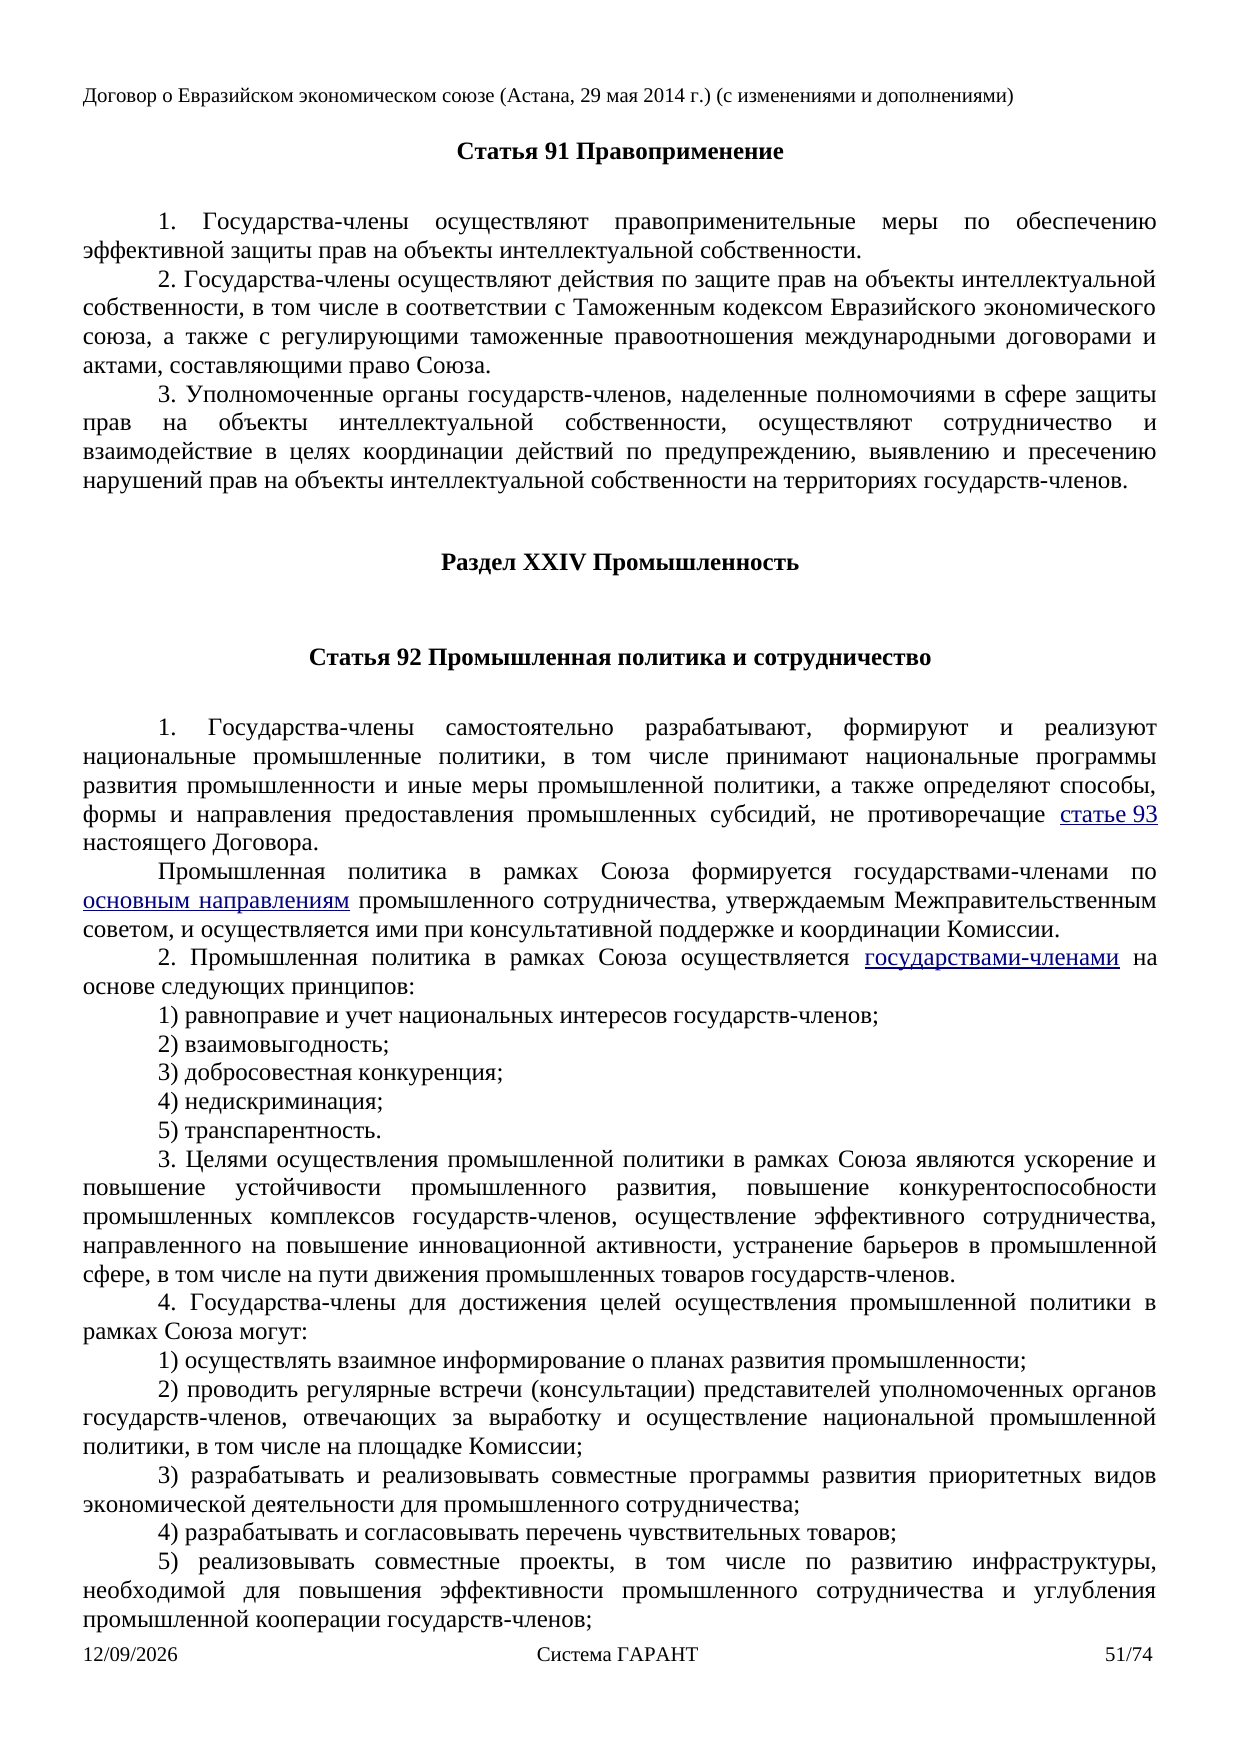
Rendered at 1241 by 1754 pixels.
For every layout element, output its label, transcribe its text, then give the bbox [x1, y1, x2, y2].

text 4) недискриминация; [83, 1086, 1157, 1115]
subtitle Статья 92 Промышленная политика и сотрудничество [83, 642, 1157, 671]
subtitle Раздел XXIV Промышленность [83, 547, 1157, 576]
text 3. Целями осуществления промышленной политики в рамках Союза являются ускорение и повышение устойчивости промышленного развития, повышение конкурентоспособности промышленных комплексов государств-членов, осуществление эффективного сотрудничества, направленного на повышение инновационной активности, устранение барьеров в промышленной сфере, в том числе на пути движения промышленных товаров государств-членов. [83, 1144, 1157, 1287]
text 2. Государства-члены осуществляют действия по защите прав на объекты интеллектуальной собственности, в том числе в соответствии с Таможенным кодексом Евразийского экономического союза, а также с регулирующими таможенные правоотношения международными договорами и актами, составляющими право Союза. [83, 264, 1157, 379]
text 4) разрабатывать и согласовывать перечень чувствительных товаров; [83, 1517, 1157, 1546]
text 2) взаимовыгодность; [83, 1029, 1157, 1057]
text 1. Государства-члены самостоятельно разрабатывают, формируют и реализуют национальные промышленные политики, в том числе принимают национальные программы развития промышленности и иные меры промышленной политики, а также определяют способы, формы и направления предоставления промышленных субсидий, не противоречащие статье 93 настоящего Договора. [83, 712, 1157, 856]
text 3. Уполномоченные органы государств-членов, наделенные полномочиями в сфере защиты прав на объекты интеллектуальной собственности, осуществляют сотрудничество и взаимодействие в целях координации действий по предупреждению, выявлению и пресечению нарушений прав на объекты интеллектуальной собственности на территориях государств-членов. [83, 379, 1157, 494]
text 5) реализовывать совместные проекты, в том числе по развитию инфраструктуры, необходимой для повышения эффективности промышленного сотрудничества и углубления промышленной кооперации государств-членов; [83, 1546, 1157, 1632]
text 2. Промышленная политика в рамках Союза осуществляется государствами-членами на основе следующих принципов: [83, 942, 1157, 1000]
text 5) транспарентность. [83, 1115, 1157, 1144]
text 1. Государства-члены осуществляют правоприменительные меры по обеспечению эффективной защиты прав на объекты интеллектуальной собственности. [83, 206, 1157, 264]
text 1) осуществлять взаимное информирование о планах развития промышленности; [83, 1345, 1157, 1374]
subtitle Статья 91 Правоприменение [83, 136, 1157, 165]
text 2) проводить регулярные встречи (консультации) представителей уполномоченных органов государств-членов, отвечающих за выработку и осуществление национальной промышленной политики, в том числе на площадке Комиссии; [83, 1374, 1157, 1460]
text 3) разрабатывать и реализовывать совместные программы развития приоритетных видов экономической деятельности для промышленного сотрудничества; [83, 1460, 1157, 1517]
text 1) равноправие и учет национальных интересов государств-членов; [83, 1000, 1157, 1029]
text 4. Государства-члены для достижения целей осуществления промышленной политики в рамках Союза могут: [83, 1287, 1157, 1345]
text Промышленная политика в рамках Союза формируется государствами-членами по основным направлениям промышленного сотрудничества, утверждаемым Межправительственным советом, и осуществляется ими при консультативной поддержке и координации Комиссии. [83, 856, 1157, 942]
text 3) добросовестная конкуренция; [83, 1057, 1157, 1086]
